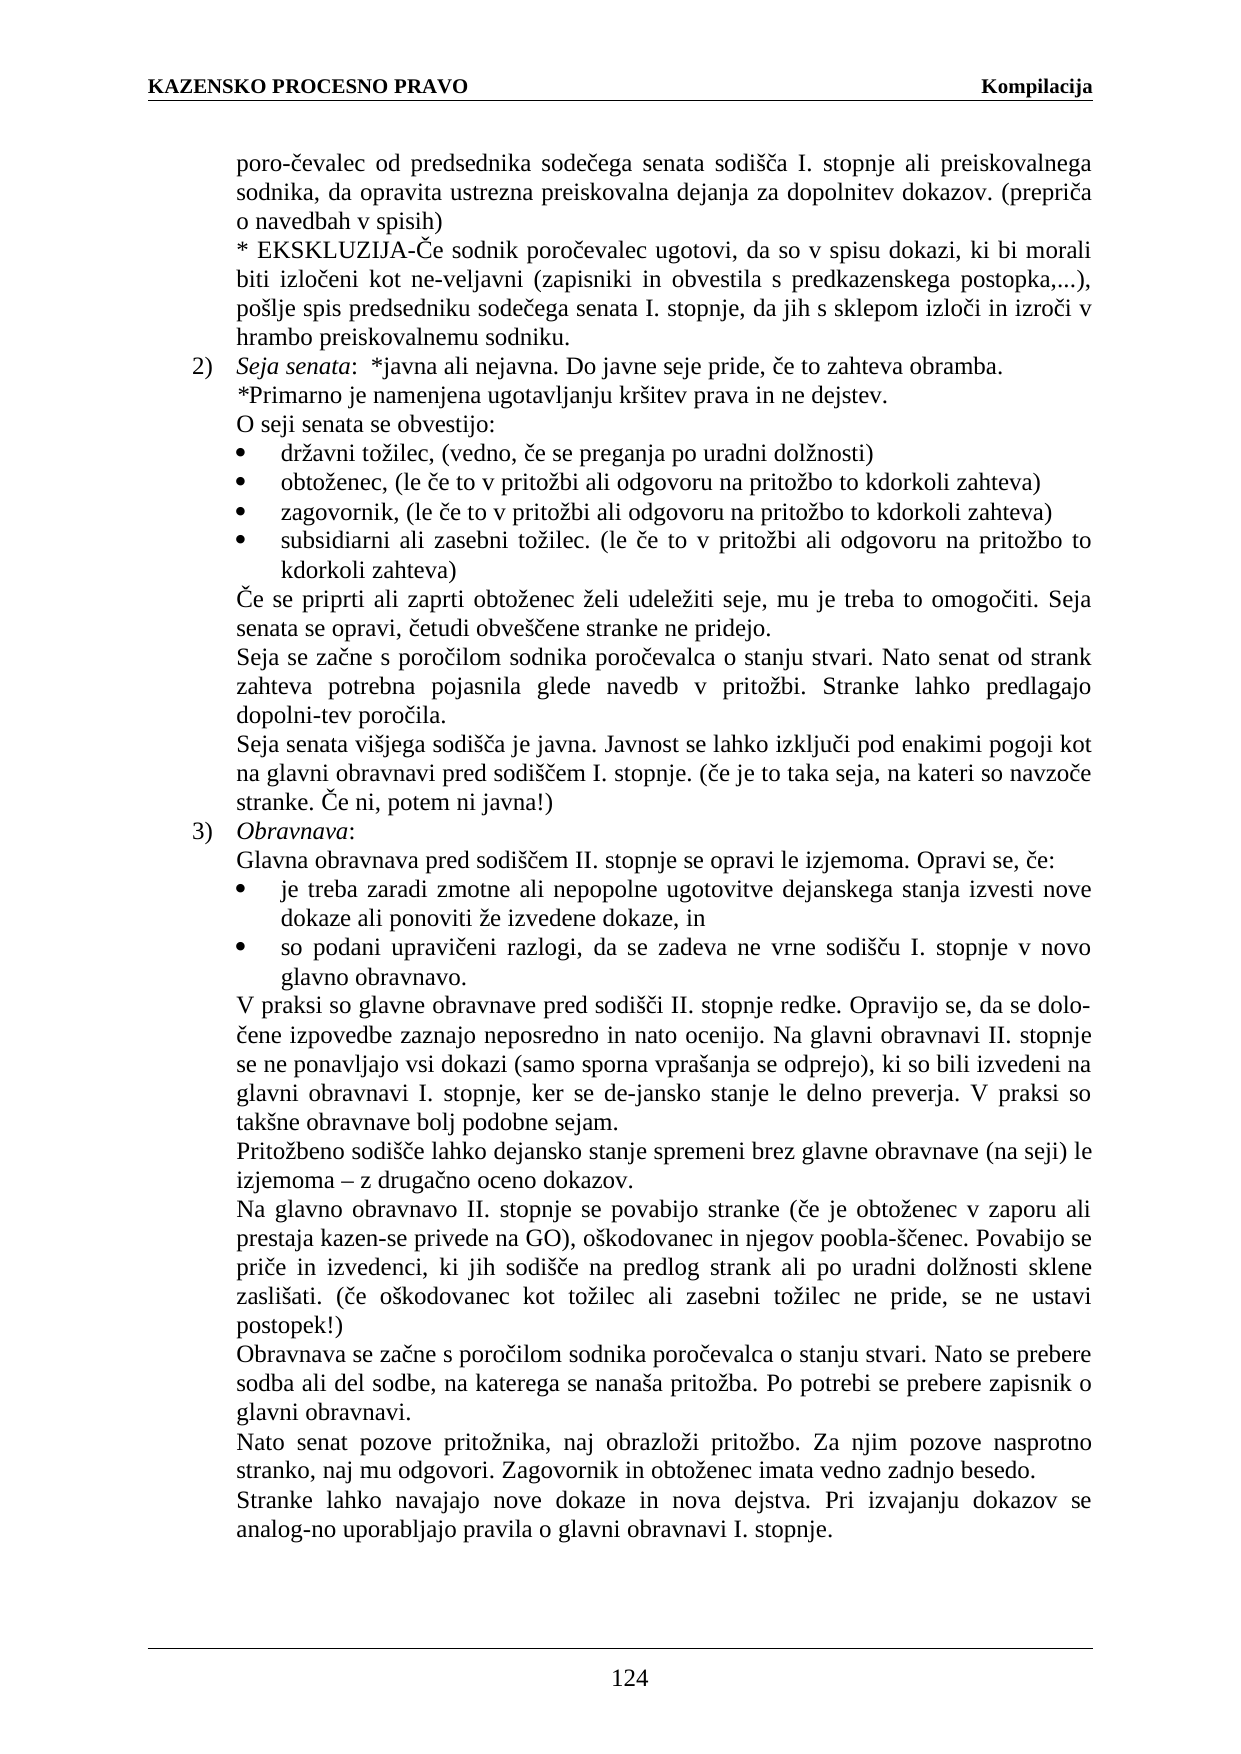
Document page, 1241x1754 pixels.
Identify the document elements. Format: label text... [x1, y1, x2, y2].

text Na glavno obravnavo II. stopnje se povabijo stranke (če je obtoženec v zaporu ali prestaja kazen-se privede na GO), oškodovanec in njegov poobla-ščenec. Povabijo se priče in izvedenci, ki jih sodišče na predlog strank ali po uradni dolžnosti sklene zaslišati. (če oškodovanec kot tožilec ali zasebni tožilec ne pride, se ne ustavi postopek!) [236, 1194, 1093, 1339]
text Seja se začne s poročilom sodnika poročevalca o stanju stvari. Nato senat od strank zahteva potrebna pojasnila glede navedb v pritožbi. Stranke lahko predlagajo dopolni-tev poročila. [236, 642, 1093, 729]
text poro-čevalec od predsednika sodečega senata sodišča I. stopnje ali preiskovalnega sodnika, da opravita ustrezna preiskovalna dejanja za dopolnitev dokazov. (prepriča o navedbah v spisih) [236, 148, 1093, 235]
text Obravnava se začne s poročilom sodnika poročevalca o stanju stvari. Nato se prebere sodba ali del sodbe, na katerega se nanaša pritožba. Po potrebi se prebere zapisnik o glavni obravnavi. [236, 1339, 1093, 1426]
list so podani upravičeni razlogi, da se zadeva ne vrne sodišču I. stopnje v novo glavno obravnavo. [236, 932, 1093, 990]
text * EKSKLUZIJA-Če sodnik poročevalec ugotovi, da so v spisu dokazi, ki bi morali biti izločeni kot ne-veljavni (zapisniki in obvestila s predkazenskega postopka,...), pošlje spis predsedniku sodečega senata I. stopnje, da jih s sklepom izloči in izroči v hrambo preiskovalnemu sodniku. [236, 235, 1093, 351]
text Nato senat pozove pritožnika, naj obrazloži pritožbo. Za njim pozove nasprotno stranko, naj mu odgovori. Zagovornik in obtoženec imata vedno zadnjo besedo. [236, 1426, 1093, 1484]
list državni tožilec, (vedno, če se preganja po uradni dolžnosti) [236, 438, 1093, 467]
list Seja senata: *javna ali nejavna. Do javne seje pride, če to zahteva obramba. [192, 351, 1093, 380]
text Glavna obravnava pred sodiščem II. stopnje se opravi le izjemoma. Opravi se, če: [236, 845, 1093, 874]
text O seji senata se obvestijo: [236, 409, 1093, 438]
list zagovornik, (le če to v pritožbi ali odgovoru na pritožbo to kdorkoli zahteva) [236, 496, 1093, 525]
text Pritožbeno sodišče lahko dejansko stanje spremeni brez glavne obravnave (na seji) le izjemoma – z drugačno oceno dokazov. [236, 1136, 1093, 1194]
text Stranke lahko navajajo nove dokaze in nova dejstva. Pri izvajanju dokazov se analog-no uporabljajo pravila o glavni obravnavi I. stopnje. [236, 1484, 1093, 1543]
list Obravnava: [192, 816, 1093, 845]
list je treba zaradi zmotne ali nepopolne ugotovitve dejanskega stanja izvesti nove dokaze ali ponoviti že izvedene dokaze, in [236, 874, 1093, 932]
list obtoženec, (le če to v pritožbi ali odgovoru na pritožbo to kdorkoli zahteva) [236, 467, 1093, 496]
text V praksi so glavne obravnave pred sodišči II. stopnje redke. Opravijo se, da se dolo-čene izpovedbe zaznajo neposredno in nato ocenijo. Na glavni obravnavi II. stopnje se ne ponavljajo vsi dokazi (samo sporna vprašanja se odprejo), ki so bili izvedeni na glavni obravnavi I. stopnje, ker se de-jansko stanje le delno preverja. V praksi so takšne obravnave bolj podobne sejam. [236, 990, 1093, 1136]
text Seja senata višjega sodišča je javna. Javnost se lahko izključi pod enakimi pogoji kot na glavni obravnavi pred sodiščem I. stopnje. (če je to taka seja, na kateri so navzoče stranke. Če ni, potem ni javna!) [236, 729, 1093, 816]
text Če se priprti ali zaprti obtoženec želi udeležiti seje, mu je treba to omogočiti. Seja senata se opravi, četudi obveščene stranke ne pridejo. [236, 583, 1093, 642]
list subsidiarni ali zasebni tožilec. (le če to v pritožbi ali odgovoru na pritožbo to kdorkoli zahteva) [236, 525, 1093, 583]
text *Primarno je namenjena ugotavljanju kršitev prava in ne dejstev. [236, 380, 1093, 409]
